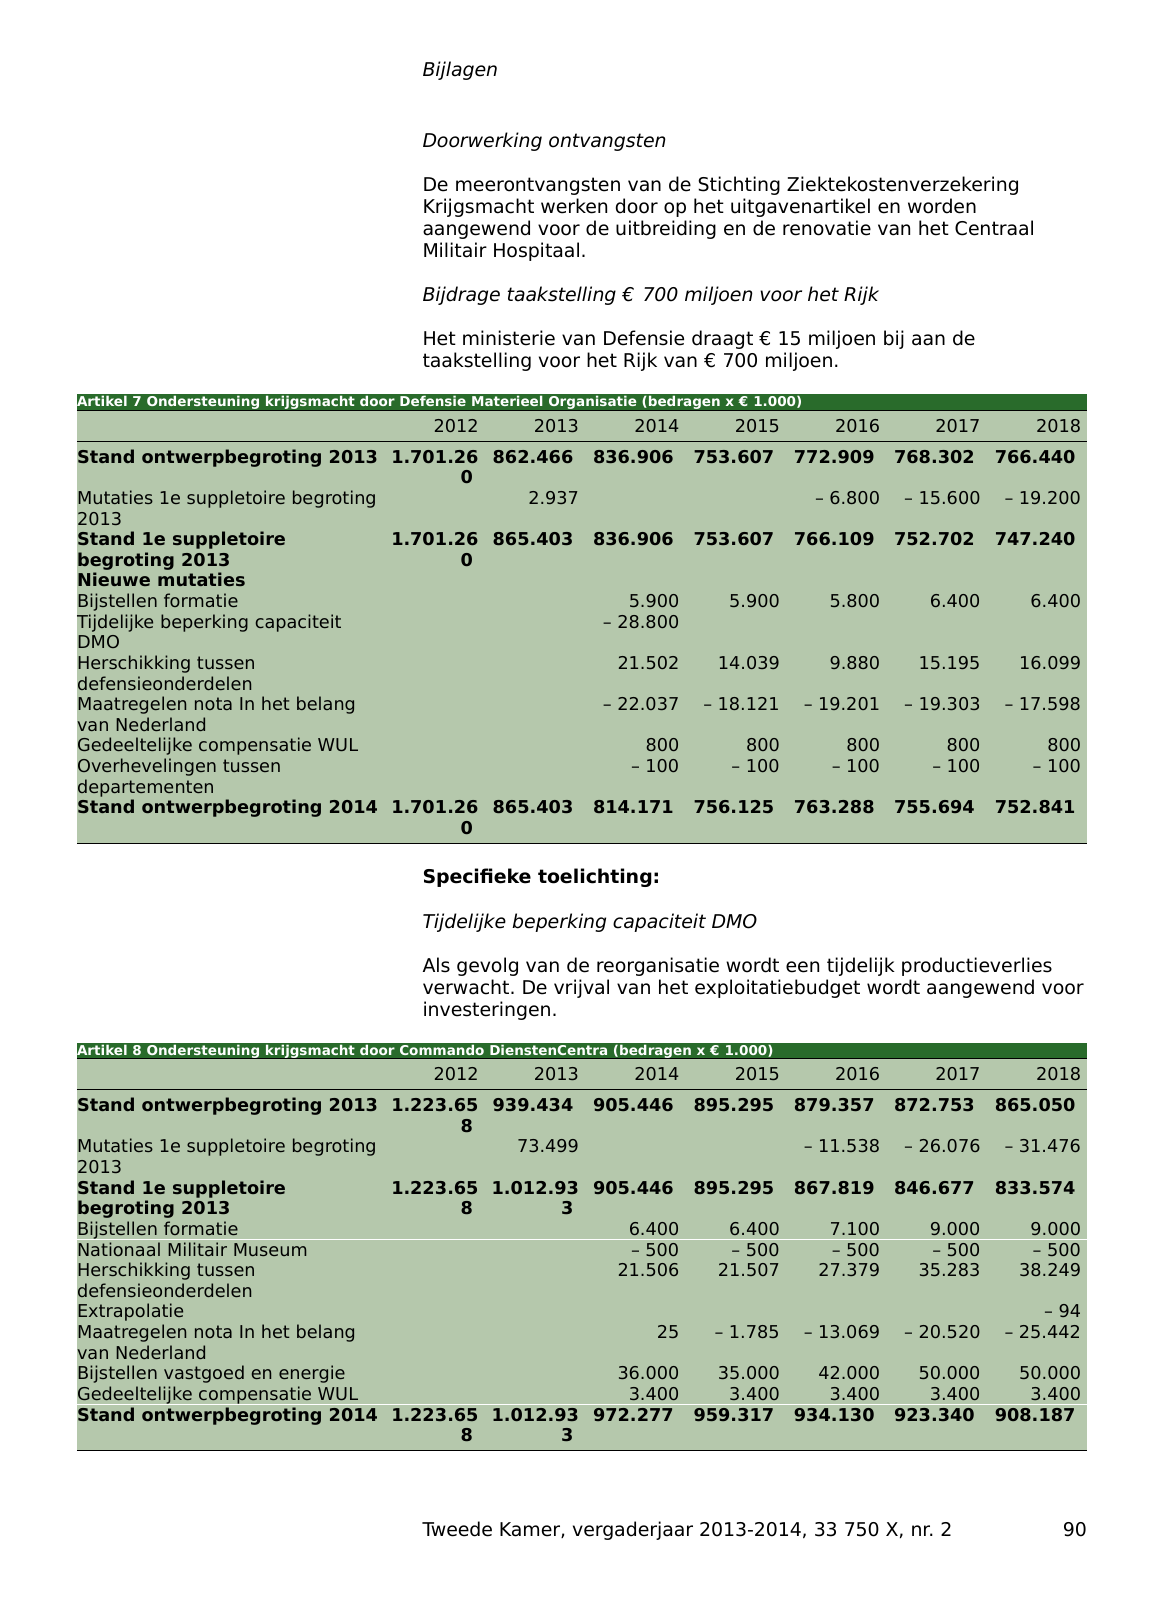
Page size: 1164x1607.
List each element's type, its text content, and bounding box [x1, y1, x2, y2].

table_cell 1.223.658 [384, 1090, 484, 1136]
table_cell 833.574 [986, 1178, 1087, 1219]
table_cell [484, 1240, 584, 1260]
table_cell 36.000 [585, 1363, 685, 1384]
table_cell 5.900 [685, 591, 785, 612]
text Als gevolg van de reorganisatie wordt een tijdelijk productieverlies verwacht. De vrijval van het exploitatiebudget wordt aangewend voor investeringen. [422, 955, 1087, 1021]
table_cell 872.753 [886, 1090, 986, 1136]
table_cell Overhevelingen tussen departementen [77, 756, 384, 797]
table_cell 905.446 [585, 1178, 685, 1219]
table_cell Bijstellen vastgoed en energie [77, 1363, 384, 1384]
table_cell – 13.069 [785, 1322, 886, 1363]
table_cell 2017 [886, 411, 986, 441]
table_cell 5.800 [785, 591, 886, 612]
table_cell 908.187 [986, 1405, 1087, 1450]
table_cell 800 [986, 735, 1087, 756]
subtitle Bijdrage taakstelling € 700 miljoen voor het Rijk [422, 284, 1087, 306]
table_cell 2012 [384, 411, 484, 441]
table_cell 2018 [986, 411, 1087, 441]
table_cell [484, 1219, 584, 1239]
table_cell [886, 1301, 986, 1322]
table_cell [384, 570, 484, 591]
table_cell – 94 [986, 1301, 1087, 1322]
table_cell 1.012.933 [484, 1405, 584, 1450]
table_cell – 31.476 [986, 1136, 1087, 1178]
table_cell – 19.200 [986, 488, 1087, 529]
table_cell 3.400 [986, 1384, 1087, 1404]
table_cell [585, 1136, 685, 1178]
table_cell 1.223.658 [384, 1405, 484, 1450]
table_cell – 19.303 [886, 694, 986, 735]
table_cell 9.000 [886, 1219, 986, 1239]
table_cell 800 [585, 735, 685, 756]
subtitle Tijdelijke beperking capaciteit DMO [422, 911, 1087, 933]
table_cell 35.283 [886, 1260, 986, 1301]
table_header Artikel 8 Ondersteuning krijgsmacht door Commando DienstenCentra (bedragen x € 1.000) [77, 1043, 1087, 1058]
table_cell 14.039 [685, 653, 785, 694]
table_cell Extrapolatie [77, 1301, 384, 1322]
table_cell [585, 488, 685, 529]
table_cell 1.701.260 [384, 797, 484, 843]
table_cell 763.288 [785, 797, 886, 843]
table_header Artikel 7 Ondersteuning krijgsmacht door Defensie Materieel Organisatie (bedragen x € 1.000) [77, 394, 1087, 410]
table_cell – 18.121 [685, 694, 785, 735]
table_cell [384, 612, 484, 653]
table_cell 747.240 [986, 529, 1087, 570]
table_cell [384, 694, 484, 735]
table_cell 38.249 [986, 1260, 1087, 1301]
table_cell 800 [685, 735, 785, 756]
table_cell 862.466 [484, 442, 584, 488]
table_cell 3.400 [886, 1384, 986, 1404]
table_cell 756.125 [685, 797, 785, 843]
table_cell [384, 488, 484, 529]
table_cell 3.400 [785, 1384, 886, 1404]
table_cell Herschikking tussen defensieonderdelen [77, 1260, 384, 1301]
table_cell [77, 1059, 384, 1089]
table_cell [484, 756, 584, 797]
table_cell [484, 1301, 584, 1322]
table_cell 895.295 [685, 1090, 785, 1136]
table_cell [384, 1384, 484, 1404]
table_cell 836.906 [585, 529, 685, 570]
table_cell [685, 488, 785, 529]
table_cell 2018 [986, 1059, 1087, 1089]
table_cell 7.100 [785, 1219, 886, 1239]
table_cell 16.099 [986, 653, 1087, 694]
table_cell 753.607 [685, 442, 785, 488]
table_cell 959.317 [685, 1405, 785, 1450]
table_cell Tijdelijke beperking capaciteit DMO [77, 612, 384, 653]
table_cell 1.701.260 [384, 529, 484, 570]
table_cell 50.000 [986, 1363, 1087, 1384]
table_cell 2017 [886, 1059, 986, 1089]
table_cell 836.906 [585, 442, 685, 488]
table_cell Nationaal Militair Museum [77, 1240, 384, 1260]
table_cell Mutaties 1e suppletoire begroting 2013 [77, 1136, 384, 1178]
table_cell – 500 [785, 1240, 886, 1260]
table_cell – 100 [585, 756, 685, 797]
table_cell [484, 1260, 584, 1301]
table_cell [484, 570, 584, 591]
subtitle Doorwerking ontvangsten [422, 130, 1087, 152]
table_cell [384, 735, 484, 756]
table_cell [484, 1384, 584, 1404]
table_cell Stand ontwerpbegroting 2014 [77, 1405, 384, 1450]
table_cell [384, 1301, 484, 1322]
table_cell 6.400 [986, 591, 1087, 612]
table_cell Bijstellen formatie [77, 591, 384, 612]
table_cell Stand ontwerpbegroting 2014 [77, 797, 384, 843]
table_cell – 17.598 [986, 694, 1087, 735]
table_cell 895.295 [685, 1178, 785, 1219]
table_cell [785, 1301, 886, 1322]
table_cell [685, 1301, 785, 1322]
table_cell 21.506 [585, 1260, 685, 1301]
text Het ministerie van Defensie draagt € 15 miljoen bij aan de taakstelling voor het Rijk van € 700 miljoen. [422, 328, 1087, 372]
table_cell 905.446 [585, 1090, 685, 1136]
table_cell 6.400 [886, 591, 986, 612]
table_cell 814.171 [585, 797, 685, 843]
table_cell Gedeeltelijke compensatie WUL [77, 735, 384, 756]
table_cell [585, 570, 685, 591]
table_cell 753.607 [685, 529, 785, 570]
table_cell 21.502 [585, 653, 685, 694]
table_cell 923.340 [886, 1405, 986, 1450]
table_cell 2012 [384, 1059, 484, 1089]
table_cell – 19.201 [785, 694, 886, 735]
table_cell – 100 [685, 756, 785, 797]
table_cell Maatregelen nota In het belang van Nederland [77, 694, 384, 735]
table_cell – 26.076 [886, 1136, 986, 1178]
table_cell 9.000 [986, 1219, 1087, 1239]
table_cell Herschikking tussen defensieonderdelen [77, 653, 384, 694]
table_cell [484, 694, 584, 735]
table_cell [384, 1219, 484, 1239]
table_cell 800 [886, 735, 986, 756]
table_cell Stand ontwerpbegroting 2013 [77, 1090, 384, 1136]
table_cell – 25.442 [986, 1322, 1087, 1363]
table_cell 752.841 [986, 797, 1087, 843]
table_cell 5.900 [585, 591, 685, 612]
table_cell [384, 1240, 484, 1260]
table_cell 766.440 [986, 442, 1087, 488]
table_cell [384, 756, 484, 797]
table_cell Nieuwe mutaties [77, 570, 384, 591]
table_cell [785, 570, 886, 591]
table_cell [384, 1363, 484, 1384]
table_cell [384, 1136, 484, 1178]
table_cell [384, 1260, 484, 1301]
table_cell 766.109 [785, 529, 886, 570]
table_cell Stand ontwerpbegroting 2013 [77, 442, 384, 488]
table_cell [384, 1322, 484, 1363]
table_cell 2013 [484, 411, 584, 441]
text De meerontvangsten van de Stichting Ziektekostenverzekering Krijgsmacht werken door op het uitgavenartikel en worden aangewend voor de uitbreiding en de renovatie van het Centraal Militair Hospitaal. [422, 174, 1087, 262]
table_cell 1.223.658 [384, 1178, 484, 1219]
table_cell Stand 1e suppletoire begroting 2013 [77, 1178, 384, 1219]
table_cell [384, 653, 484, 694]
table_cell – 20.520 [886, 1322, 986, 1363]
table_cell [986, 570, 1087, 591]
table_cell Maatregelen nota In het belang van Nederland [77, 1322, 384, 1363]
table_cell – 11.538 [785, 1136, 886, 1178]
table_cell 15.195 [886, 653, 986, 694]
table_cell [986, 612, 1087, 653]
table_cell 1.701.260 [384, 442, 484, 488]
table_cell 879.357 [785, 1090, 886, 1136]
table_cell 3.400 [585, 1384, 685, 1404]
table_cell [685, 570, 785, 591]
table_cell – 500 [886, 1240, 986, 1260]
table_cell 2013 [484, 1059, 584, 1089]
table_cell 73.499 [484, 1136, 584, 1178]
table_cell 2014 [585, 1059, 685, 1089]
subtitle Specifieke toelichting: [422, 866, 1087, 888]
table_cell 6.400 [585, 1219, 685, 1239]
table_cell – 100 [785, 756, 886, 797]
table_cell 2014 [585, 411, 685, 441]
table_cell Stand 1e suppletoire begroting 2013 [77, 529, 384, 570]
table_cell Bijstellen formatie [77, 1219, 384, 1239]
table_cell 2015 [685, 1059, 785, 1089]
table_cell 3.400 [685, 1384, 785, 1404]
table_cell 21.507 [685, 1260, 785, 1301]
table_cell [685, 1136, 785, 1178]
table_cell 6.400 [685, 1219, 785, 1239]
table_cell – 100 [986, 756, 1087, 797]
table_cell [484, 591, 584, 612]
table_cell [484, 1363, 584, 1384]
table_cell 800 [785, 735, 886, 756]
table_cell 752.702 [886, 529, 986, 570]
table_cell 867.819 [785, 1178, 886, 1219]
table_cell 1.012.933 [484, 1178, 584, 1219]
table_cell [785, 612, 886, 653]
table_cell Mutaties 1e suppletoire begroting 2013 [77, 488, 384, 529]
table_cell [886, 570, 986, 591]
table_cell 9.880 [785, 653, 886, 694]
table_cell 934.130 [785, 1405, 886, 1450]
table_cell 939.434 [484, 1090, 584, 1136]
table_cell [384, 591, 484, 612]
table_cell – 500 [685, 1240, 785, 1260]
table_cell 2.937 [484, 488, 584, 529]
table_cell [886, 612, 986, 653]
table_cell 972.277 [585, 1405, 685, 1450]
table_cell 755.694 [886, 797, 986, 843]
table_cell 42.000 [785, 1363, 886, 1384]
table_cell [685, 612, 785, 653]
table_cell 772.909 [785, 442, 886, 488]
table_cell 2016 [785, 411, 886, 441]
table_cell 25 [585, 1322, 685, 1363]
table_cell – 22.037 [585, 694, 685, 735]
table_cell 2015 [685, 411, 785, 441]
table_cell 27.379 [785, 1260, 886, 1301]
table_cell [77, 411, 384, 441]
table_cell 768.302 [886, 442, 986, 488]
table_cell 865.403 [484, 797, 584, 843]
table_cell [484, 653, 584, 694]
table_cell [484, 612, 584, 653]
table_cell 2016 [785, 1059, 886, 1089]
table_cell [484, 735, 584, 756]
table_cell – 28.800 [585, 612, 685, 653]
table_cell – 500 [986, 1240, 1087, 1260]
table_cell – 100 [886, 756, 986, 797]
table_cell 865.050 [986, 1090, 1087, 1136]
table_cell – 15.600 [886, 488, 986, 529]
table_cell 865.403 [484, 529, 584, 570]
table_cell – 6.800 [785, 488, 886, 529]
table_cell [585, 1301, 685, 1322]
table_cell 50.000 [886, 1363, 986, 1384]
table_cell 35.000 [685, 1363, 785, 1384]
table_cell – 1.785 [685, 1322, 785, 1363]
table_cell [484, 1322, 584, 1363]
table_cell 846.677 [886, 1178, 986, 1219]
table_cell Gedeeltelijke compensatie WUL [77, 1384, 384, 1404]
table_cell – 500 [585, 1240, 685, 1260]
